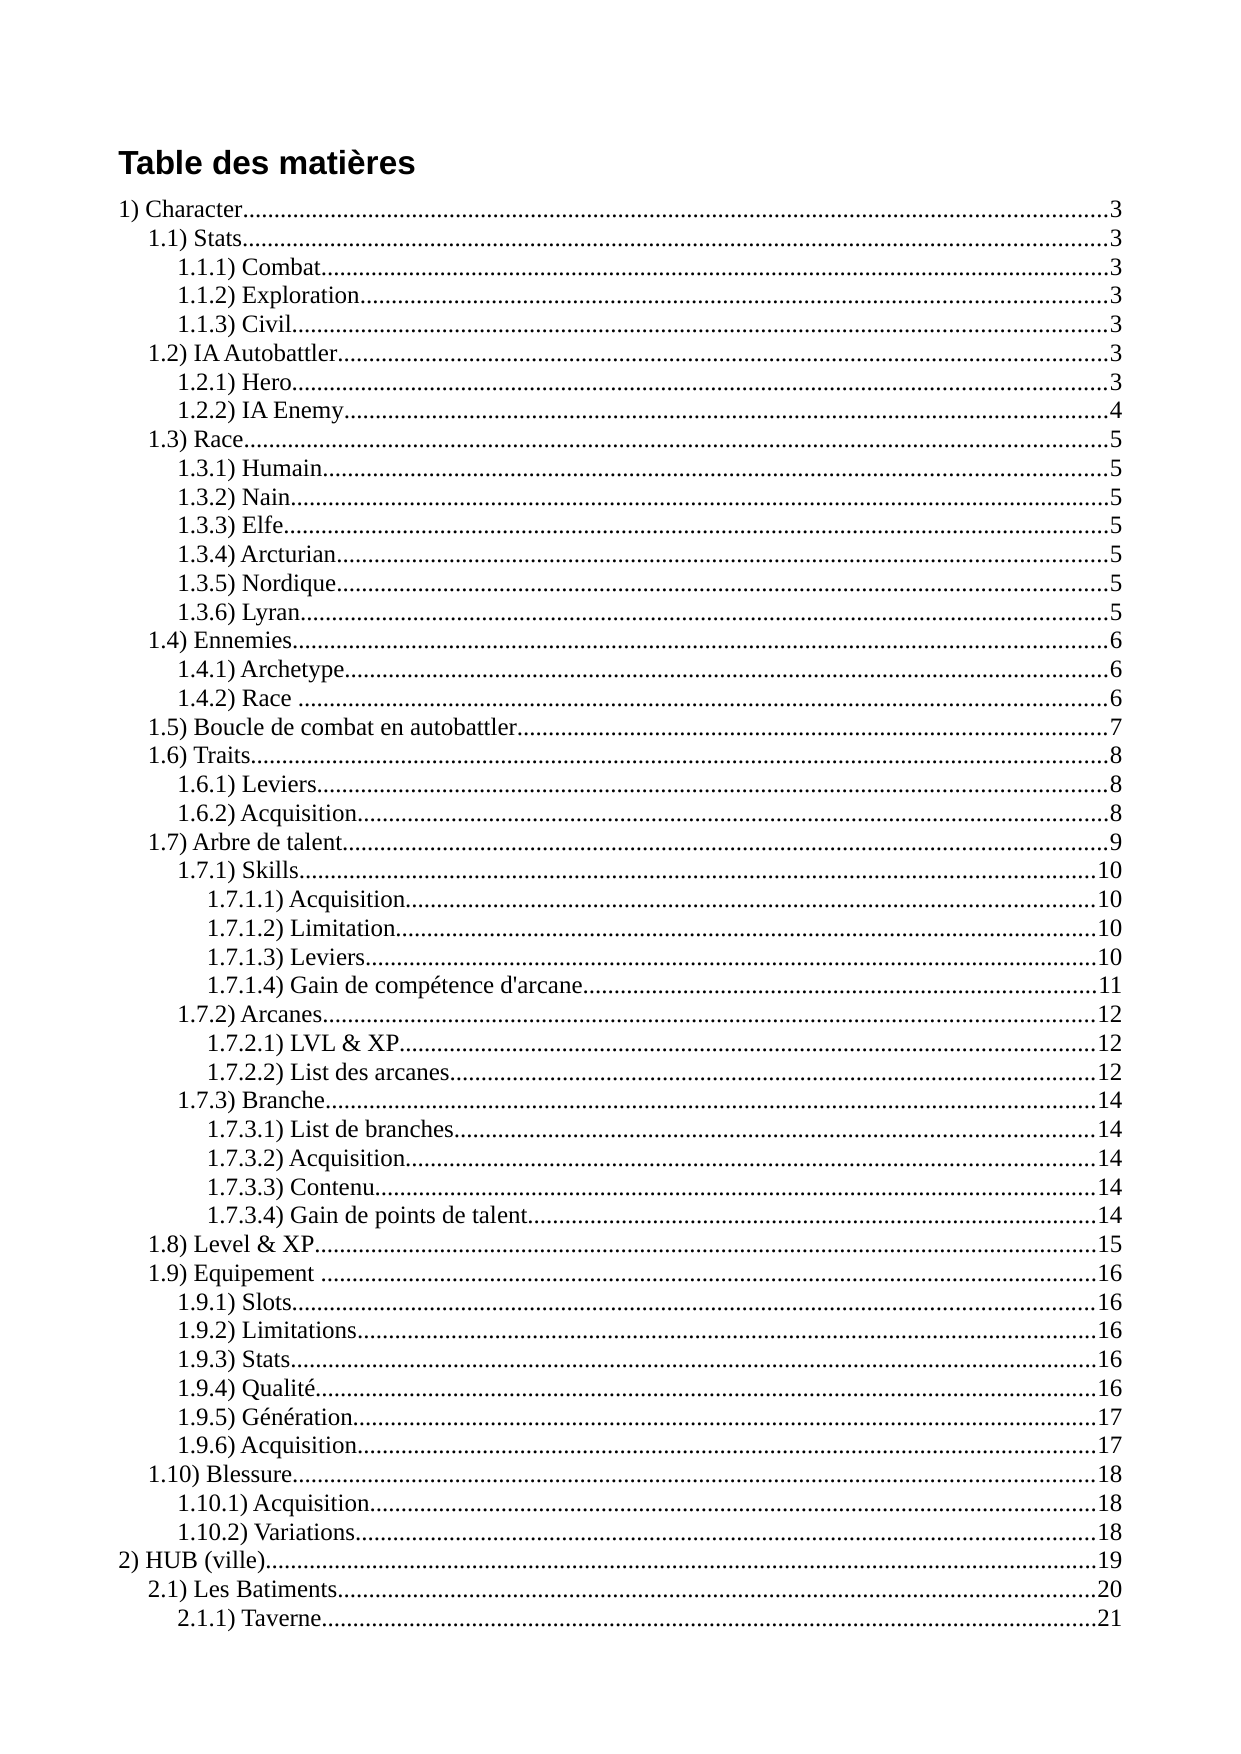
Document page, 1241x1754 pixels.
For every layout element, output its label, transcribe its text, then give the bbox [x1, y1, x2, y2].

text 1.7.2.2) List des arcanes 12 [207, 1057, 1122, 1085]
text 1.10.2) Variations 18 [177, 1517, 1122, 1545]
text 1) Character 3 [118, 194, 1122, 223]
text 1.7.3.3) Contenu 14 [207, 1172, 1122, 1200]
text 1.9) Equipement 16 [148, 1258, 1122, 1287]
text 1.1.3) Civil 3 [177, 309, 1122, 338]
text 1.9.3) Stats 16 [177, 1344, 1122, 1373]
text 1.7.3.2) Acquisition 14 [207, 1143, 1122, 1172]
text 1.9.1) Slots 16 [177, 1287, 1122, 1315]
text 1.3.1) Humain 5 [177, 453, 1122, 482]
text 1.6) Traits 8 [148, 740, 1122, 769]
text 1.3.4) Arcturian 5 [177, 539, 1122, 568]
text 1.8) Level & XP 15 [148, 1229, 1122, 1258]
text 1.7.1.1) Acquisition 10 [207, 884, 1122, 913]
text 1.9.5) Génération 17 [177, 1402, 1122, 1430]
text 1.10.1) Acquisition 18 [177, 1488, 1122, 1517]
text 1.7.3.4) Gain de points de talent 14 [207, 1200, 1122, 1229]
text 2.1.1) Taverne 21 [177, 1603, 1122, 1632]
text 2) HUB (ville) 19 [118, 1545, 1122, 1574]
text 1.9.2) Limitations 16 [177, 1315, 1122, 1344]
text 1.3.3) Elfe 5 [177, 510, 1122, 539]
text 1.7.2) Arcanes 12 [177, 999, 1122, 1028]
text 1.4) Ennemies 6 [148, 625, 1122, 654]
text 1.9.6) Acquisition 17 [177, 1430, 1122, 1459]
text 1.3) Race 5 [148, 424, 1122, 453]
text 1.1) Stats 3 [148, 223, 1122, 252]
text 1.3.2) Nain 5 [177, 482, 1122, 510]
text 1.1.2) Exploration 3 [177, 280, 1122, 309]
text 1.7.1.3) Leviers 10 [207, 942, 1122, 970]
text 1.9.4) Qualité 16 [177, 1373, 1122, 1402]
text 1.7.1.2) Limitation 10 [207, 913, 1122, 942]
text 1.7.3.1) List de branches 14 [207, 1114, 1122, 1143]
text 1.2.2) IA Enemy 4 [177, 395, 1122, 424]
text 1.2) IA Autobattler 3 [148, 338, 1122, 367]
text 1.7.3) Branche 14 [177, 1085, 1122, 1114]
text 1.2.1) Hero 3 [177, 367, 1122, 395]
text 1.7.2.1) LVL & XP 12 [207, 1028, 1122, 1057]
text 2.1) Les Batiments 20 [148, 1574, 1122, 1603]
text 1.5) Boucle de combat en autobattler 7 [148, 712, 1122, 740]
text 1.6.1) Leviers 8 [177, 769, 1122, 798]
text 1.7.1.4) Gain de compétence d'arcane 11 [207, 970, 1122, 999]
text 1.3.6) Lyran 5 [177, 597, 1122, 625]
text 1.10) Blessure 18 [148, 1459, 1122, 1488]
text 1.4.1) Archetype 6 [177, 654, 1122, 683]
subtitle Table des matières [118, 143, 1122, 182]
text 1.1.1) Combat 3 [177, 252, 1122, 280]
text 1.3.5) Nordique 5 [177, 568, 1122, 597]
text 1.4.2) Race 6 [177, 683, 1122, 712]
text 1.6.2) Acquisition 8 [177, 798, 1122, 827]
text 1.7) Arbre de talent 9 [148, 827, 1122, 855]
text 1.7.1) Skills 10 [177, 855, 1122, 884]
